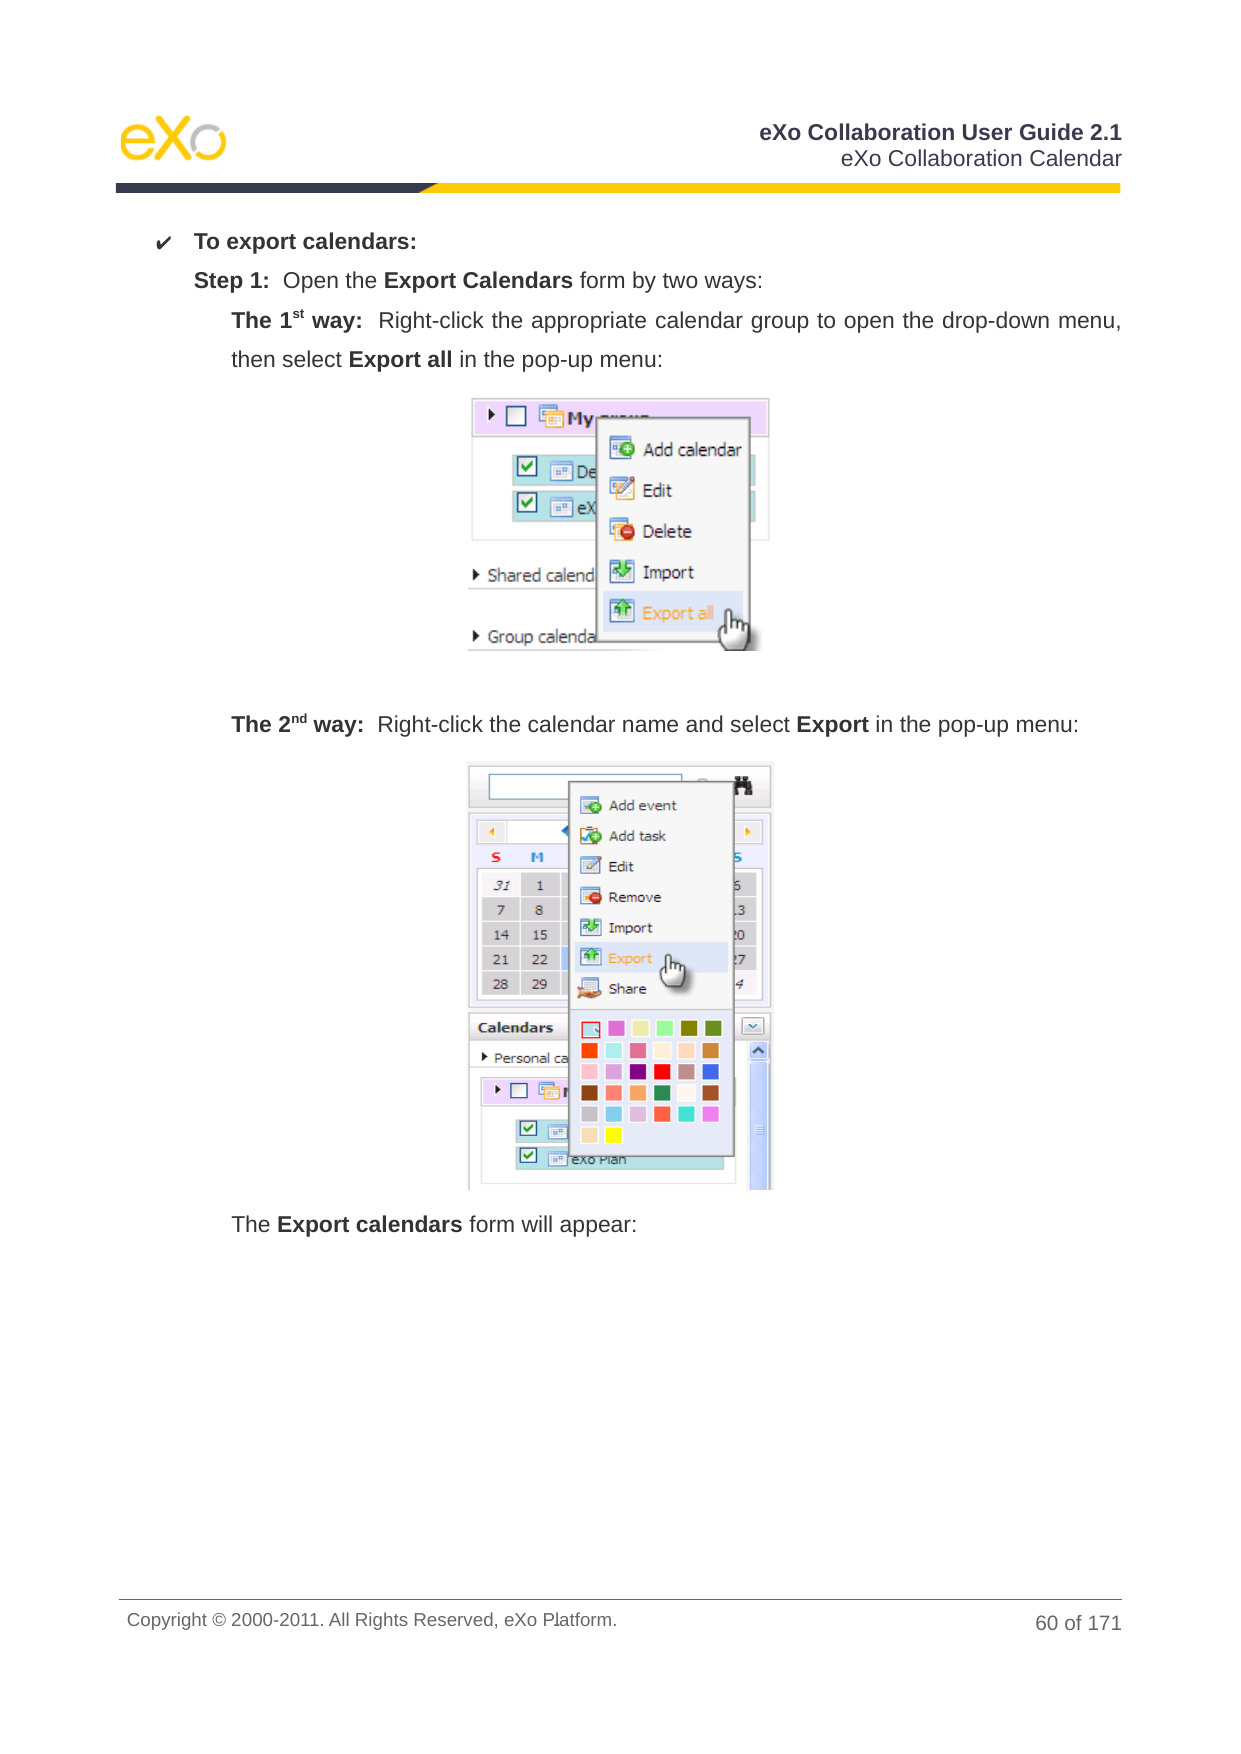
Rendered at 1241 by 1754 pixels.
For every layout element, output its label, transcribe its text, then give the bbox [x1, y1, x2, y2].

picture [466, 761, 774, 1190]
list The 1st way: Right-click the appropriate calendar group to open the drop-down menu, then select Export all in the pop-up menu: [193, 307, 1122, 372]
picture [115, 183, 1121, 193]
picture [120, 115, 227, 161]
list Step 1: Open the Export Calendars form by two ways: [156, 267, 1122, 293]
list To export calendars: [156, 228, 1122, 254]
picture [467, 393, 773, 651]
list The 2nd way: Right-click the calendar name and select Export in the pop-up menu: [193, 711, 1122, 737]
list The Export calendars form will appear: [193, 750, 1122, 1237]
